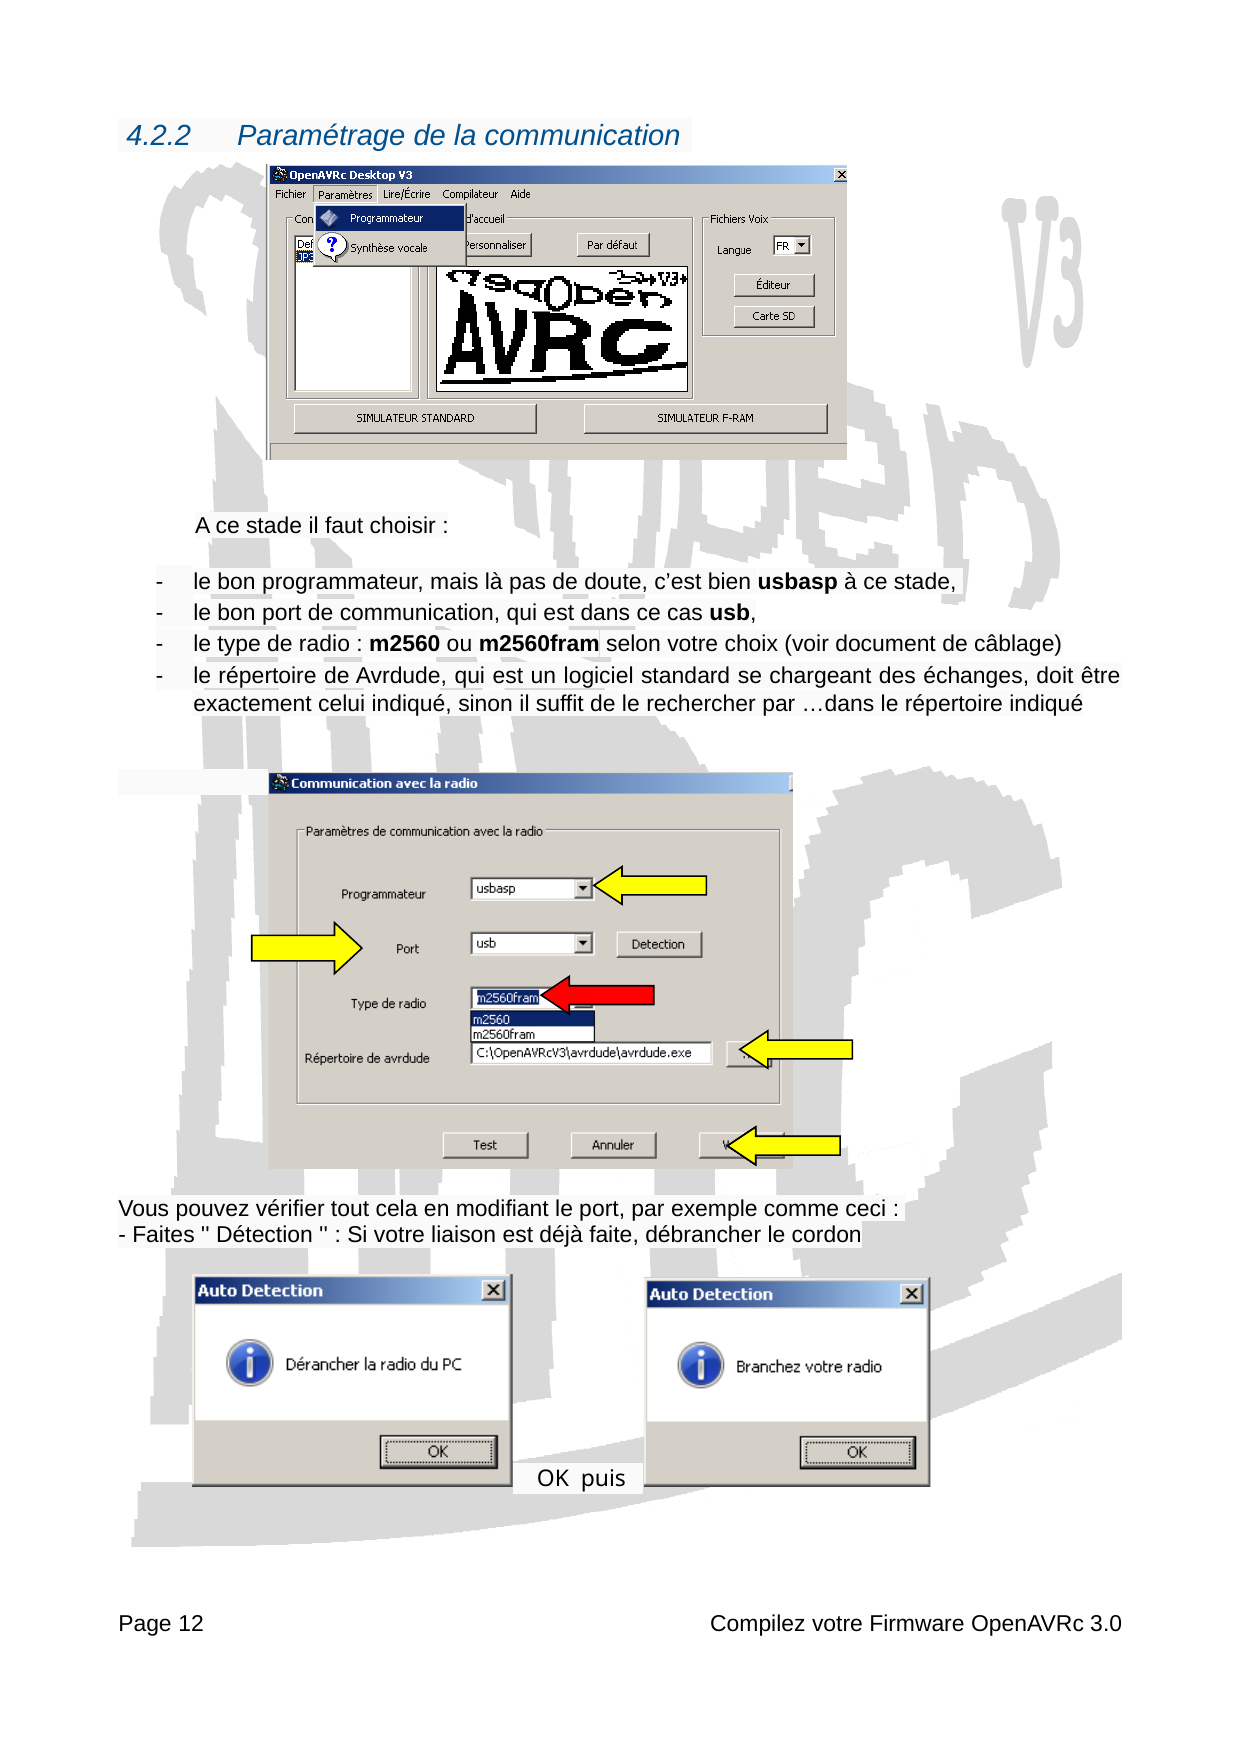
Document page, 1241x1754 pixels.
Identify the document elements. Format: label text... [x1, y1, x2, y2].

picture [192, 1274, 513, 1487]
text A ce stade il faut choisir : [195, 512, 1122, 538]
text - Faites '' Détection '' : Si votre liaison est déjà faite, débrancher le cordon [118, 1221, 1122, 1248]
list le bon port de communication, qui est dans ce cas usb, [193, 596, 1122, 627]
text Vous pouvez vérifier tout cela en modifiant le port, par exemple comme ceci : [118, 1195, 1122, 1221]
picture [643, 1277, 931, 1487]
list le répertoire de Avrdude, qui est un logiciel standard se chargeant des échanges, doit être exactement celui indiqué, sinon il suffit de le rechercher par …dans le répertoire indiqué [156, 659, 1122, 716]
subtitle Paramétrage de la communication [118, 118, 1122, 152]
list le type de radio : m2560 ou m2560fram selon votre choix (voir document de câblage) [156, 627, 1122, 659]
list le bon programmateur, mais là pas de doute, c’est bien usbasp à ce stade, [193, 565, 1122, 596]
text OK puis [118, 1274, 1122, 1494]
